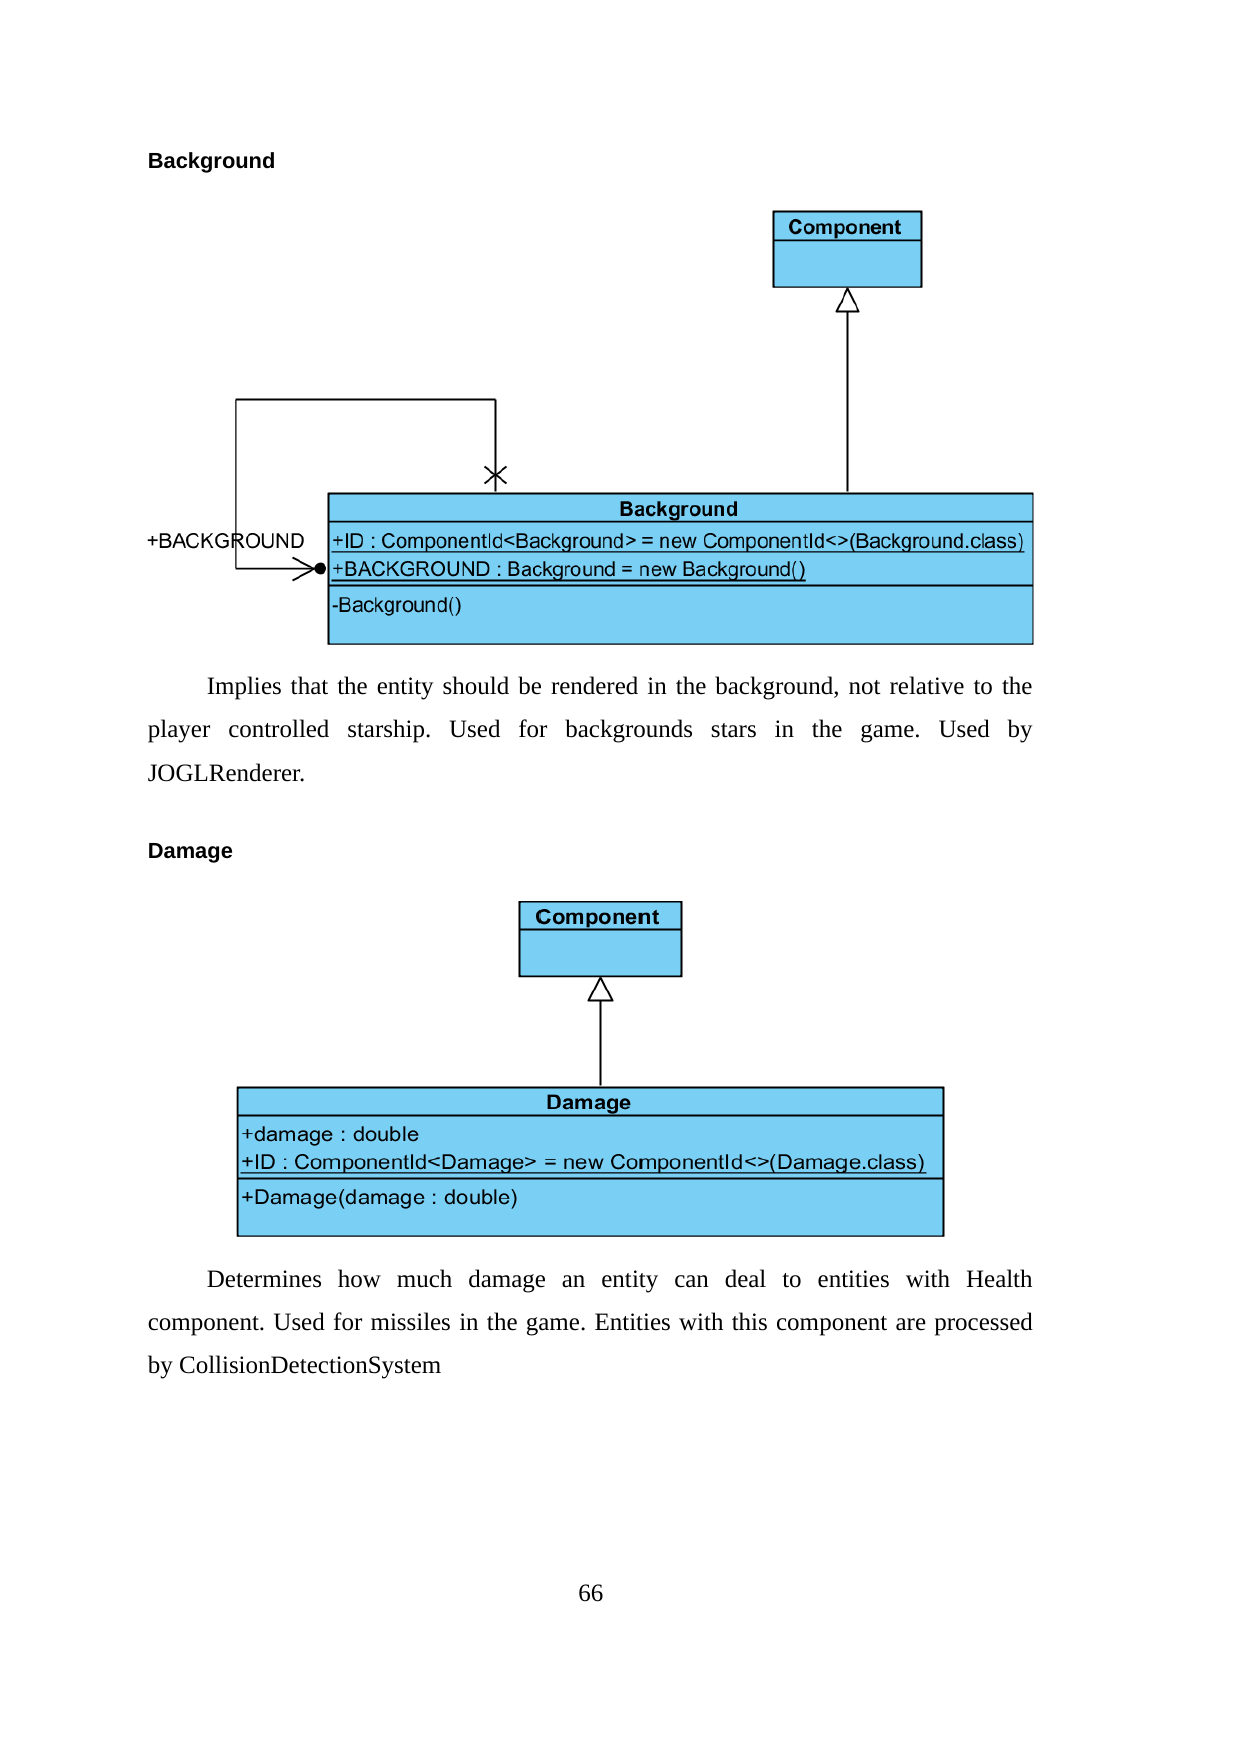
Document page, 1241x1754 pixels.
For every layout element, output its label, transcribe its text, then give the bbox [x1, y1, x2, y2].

text Determines how much damage an entity can deal to entities with Health component. Used for missiles in the game. Entities with this component are processed by CollisionDetectionSystem [148, 1264, 1033, 1379]
subtitle Damage [148, 838, 1033, 863]
text Implies that the entity should be rendered in the background, not relative to the player controlled starship. Used for backgrounds stars in the game. Used by JOGLRenderer. [148, 671, 1033, 786]
picture [147, 210, 1034, 645]
picture [236, 901, 945, 1237]
subtitle Background [148, 148, 1033, 173]
